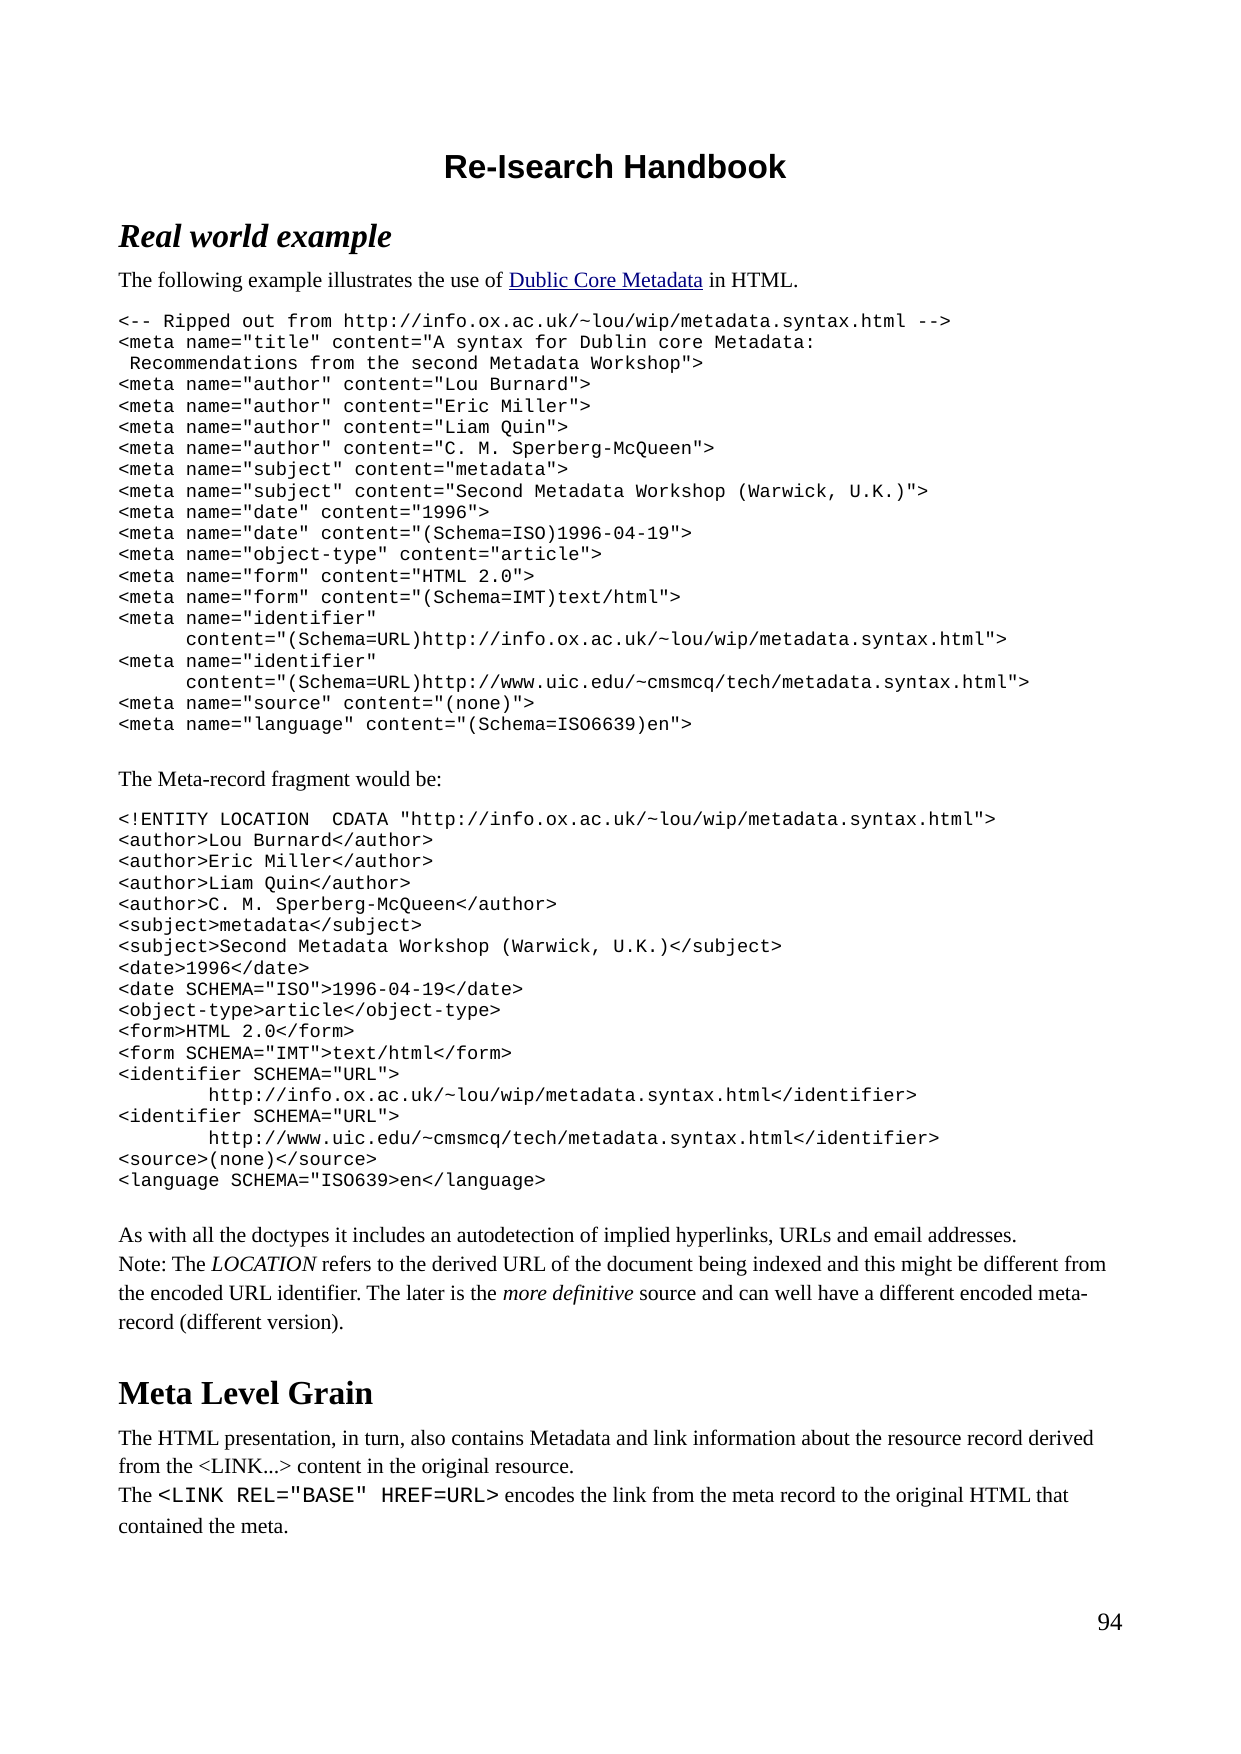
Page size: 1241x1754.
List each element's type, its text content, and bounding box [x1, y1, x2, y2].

text <subject>metadata</subject> [118, 916, 1122, 937]
text <meta name="language" content="(Schema=ISO6639)en"> [118, 715, 1122, 736]
text <meta name="subject" content="metadata"> [118, 460, 1122, 481]
text Note: The LOCATION refers to the derived URL of the document being indexed and this might be different from the encoded URL identifier. The later is the more definitive source and can well have a different encoded meta-record (different version). [118, 1251, 1122, 1334]
subtitle Real world example [118, 216, 1122, 255]
text As with all the doctypes it includes an autodetection of implied hyperlinks, URLs and email addresses. [118, 1222, 1122, 1247]
text <meta name="object-type" content="article"> [118, 545, 1122, 566]
text http://www.uic.edu/~cmsmcq/tech/metadata.syntax.html</identifier> [118, 1128, 1122, 1150]
text <meta name="author" content="C. M. Sperberg-McQueen"> [118, 439, 1122, 460]
text <author>Eric Miller</author> [118, 852, 1122, 873]
text <language SCHEMA="ISO639>en</language> [118, 1171, 1122, 1192]
text <object-type>article</object-type> [118, 1001, 1122, 1022]
text <author>C. M. Sperberg-McQueen</author> [118, 895, 1122, 916]
text <!ENTITY LOCATION CDATA "http://info.ox.ac.uk/~lou/wip/metadata.syntax.html"> [118, 810, 1122, 831]
text The following example illustrates the use of Dublic Core Metadata in HTML. [118, 267, 1122, 293]
text The Meta-record fragment would be: [118, 766, 1122, 791]
text <subject>Second Metadata Workshop (Warwick, U.K.)</subject> [118, 937, 1122, 958]
text <identifier SCHEMA="URL"> [118, 1107, 1122, 1128]
text <meta name="form" content="HTML 2.0"> [118, 566, 1122, 588]
text <meta name="author" content="Eric Miller"> [118, 396, 1122, 418]
text Recommendations from the second Metadata Workshop"> [118, 354, 1122, 375]
subtitle Meta Level Grain [118, 1373, 1122, 1412]
text <date SCHEMA="ISO">1996-04-19</date> [118, 980, 1122, 1001]
text <meta name="date" content="(Schema=ISO)1996-04-19"> [118, 524, 1122, 545]
text The HTML presentation, in turn, also contains Metadata and link information about the resource record derived from the <LINK...> content in the original resource. [118, 1424, 1122, 1479]
text <meta name="author" content="Liam Quin"> [118, 418, 1122, 439]
text <-- Ripped out from http://info.ox.ac.uk/~lou/wip/metadata.syntax.html --> [118, 311, 1122, 333]
text <meta name="identifier" [118, 609, 1122, 630]
text <date>1996</date> [118, 958, 1122, 980]
text <form SCHEMA="IMT">text/html</form> [118, 1043, 1122, 1065]
text <form>HTML 2.0</form> [118, 1022, 1122, 1043]
text <meta name="author" content="Lou Burnard"> [118, 375, 1122, 396]
text <meta name="date" content="1996"> [118, 503, 1122, 524]
text http://info.ox.ac.uk/~lou/wip/metadata.syntax.html</identifier> [118, 1086, 1122, 1107]
text <author>Lou Burnard</author> [118, 831, 1122, 852]
text <source>(none)</source> [118, 1150, 1122, 1171]
text <meta name="subject" content="Second Metadata Workshop (Warwick, U.K.)"> [118, 481, 1122, 503]
text <meta name="title" content="A syntax for Dublin core Metadata: [118, 333, 1122, 354]
text <meta name="form" content="(Schema=IMT)text/html"> [118, 588, 1122, 609]
text content="(Schema=URL)http://www.uic.edu/~cmsmcq/tech/metadata.syntax.html"> [118, 673, 1122, 694]
text <meta name="source" content="(none)"> [118, 694, 1122, 715]
text content="(Schema=URL)http://info.ox.ac.uk/~lou/wip/metadata.syntax.html"> [118, 630, 1122, 651]
text <meta name="identifier" [118, 651, 1122, 673]
text <identifier SCHEMA="URL"> [118, 1065, 1122, 1086]
text The <LINK REL="BASE" HREF=URL> encodes the link from the meta record to the original HTML that contained the meta. [118, 1482, 1122, 1538]
text <author>Liam Quin</author> [118, 873, 1122, 895]
